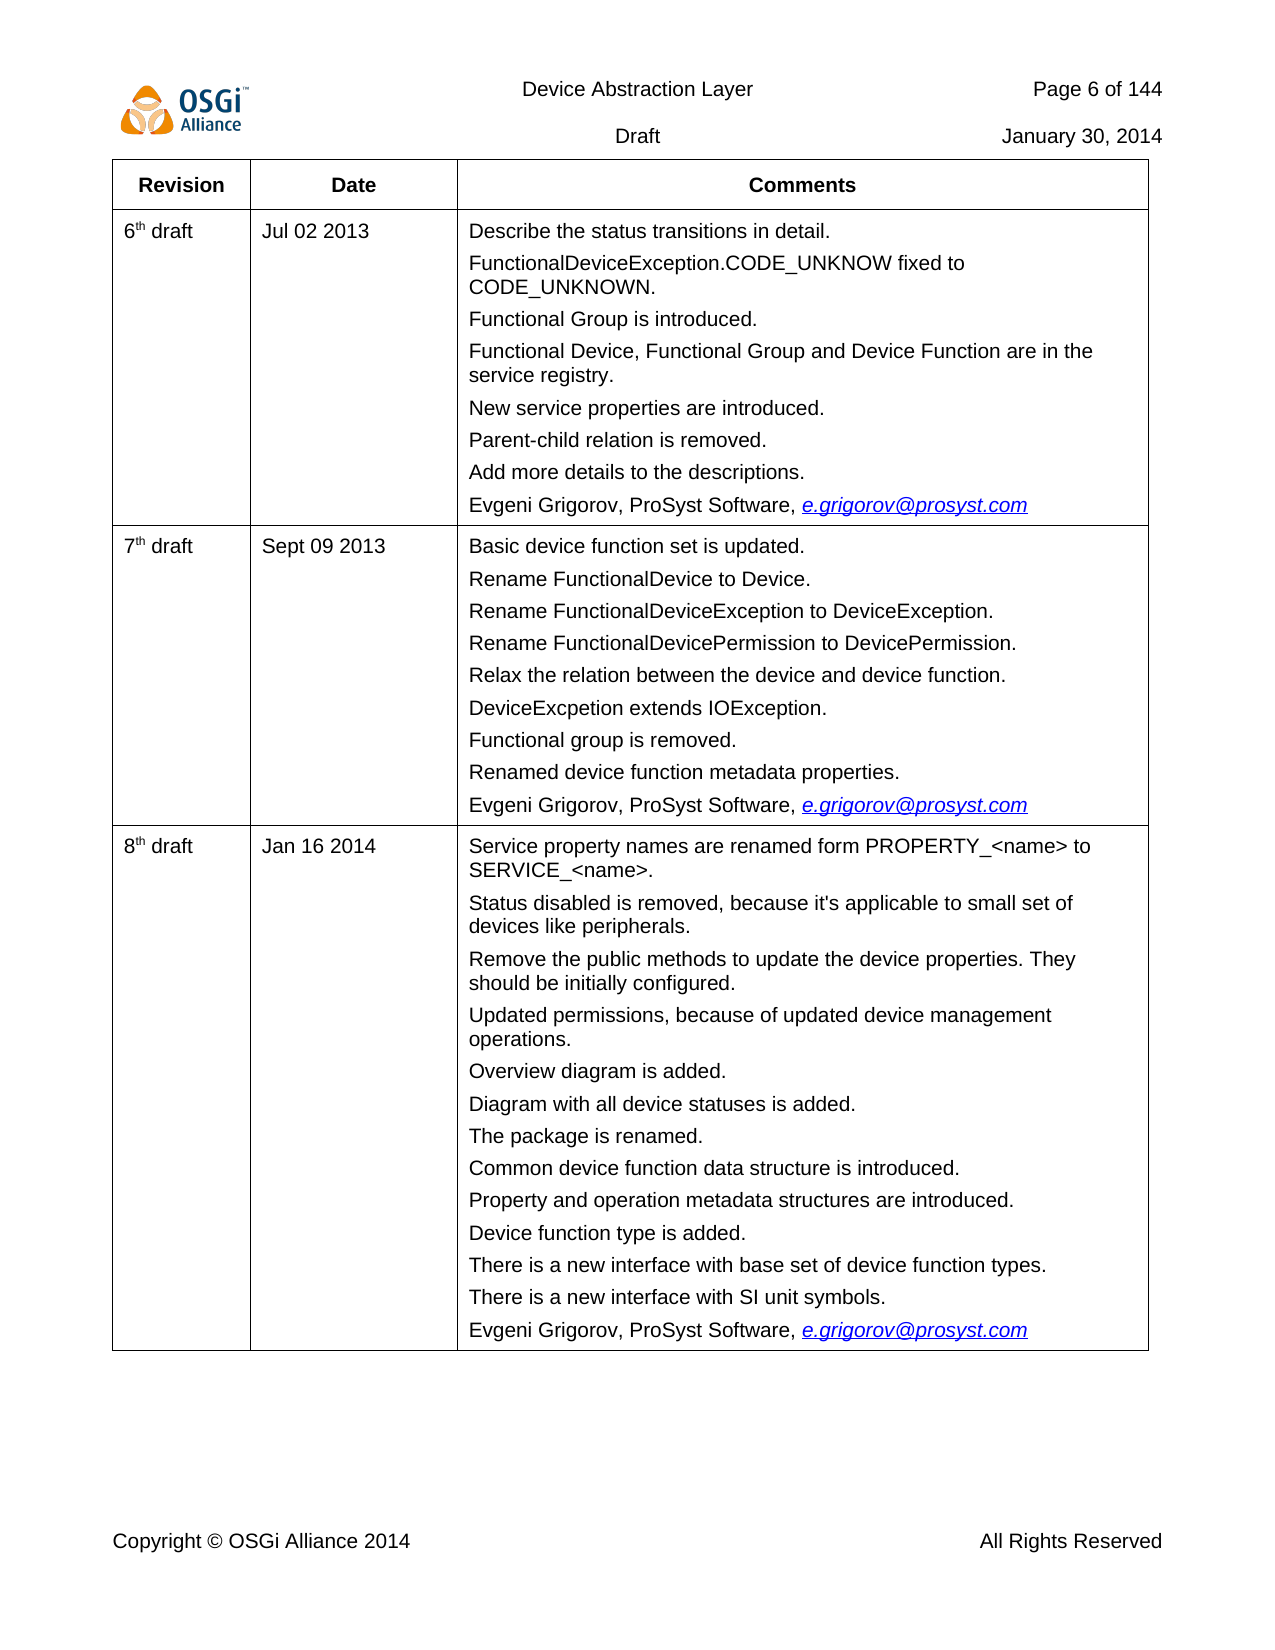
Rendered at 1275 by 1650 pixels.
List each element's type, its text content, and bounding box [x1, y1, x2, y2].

picture [113, 78, 257, 142]
table_cell Basic device function set is updated. Rename FunctionalDevice to Device. Rename FunctionalDeviceException to DeviceException. Rename FunctionalDevicePermission to DevicePermission. Relax the relation between the device and device function. DeviceExcpetion extends IOException. Functional group is removed. Renamed device function metadata properties. Evgeni Grigorov, ProSyst Software, e.grigorov@prosyst.com [458, 526, 1148, 825]
table_cell 8th draft [113, 826, 250, 1350]
table_cell 7th draft [113, 526, 250, 825]
table_header Revision [113, 160, 250, 209]
table_cell Jan 16 2014 [251, 826, 457, 1350]
table_header Comments [458, 160, 1148, 209]
table_header Date [251, 160, 457, 209]
table_cell Service property names are renamed form PROPERTY_<name> to SERVICE_<name>. Status disabled is removed, because it's applicable to small set of devices like peripherals. Remove the public methods to update the device properties. They should be initially configured. Updated permissions, because of updated device management operations. Overview diagram is added. Diagram with all device statuses is added. The package is renamed. Common device function data structure is introduced. Property and operation metadata structures are introduced. Device function type is added. There is a new interface with base set of device function types. There is a new interface with SI unit symbols. Evgeni Grigorov, ProSyst Software, e.grigorov@prosyst.com [458, 826, 1148, 1350]
table_cell Jul 02 2013 [251, 210, 457, 525]
table_cell Sept 09 2013 [251, 526, 457, 825]
table_cell 6th draft [113, 210, 250, 525]
table_cell Describe the status transitions in detail. FunctionalDeviceException.CODE_UNKNOW fixed to CODE_UNKNOWN. Functional Group is introduced. Functional Device, Functional Group and Device Function are in the service registry. New service properties are introduced. Parent-child relation is removed. Add more details to the descriptions. Evgeni Grigorov, ProSyst Software, e.grigorov@prosyst.com [458, 210, 1148, 525]
